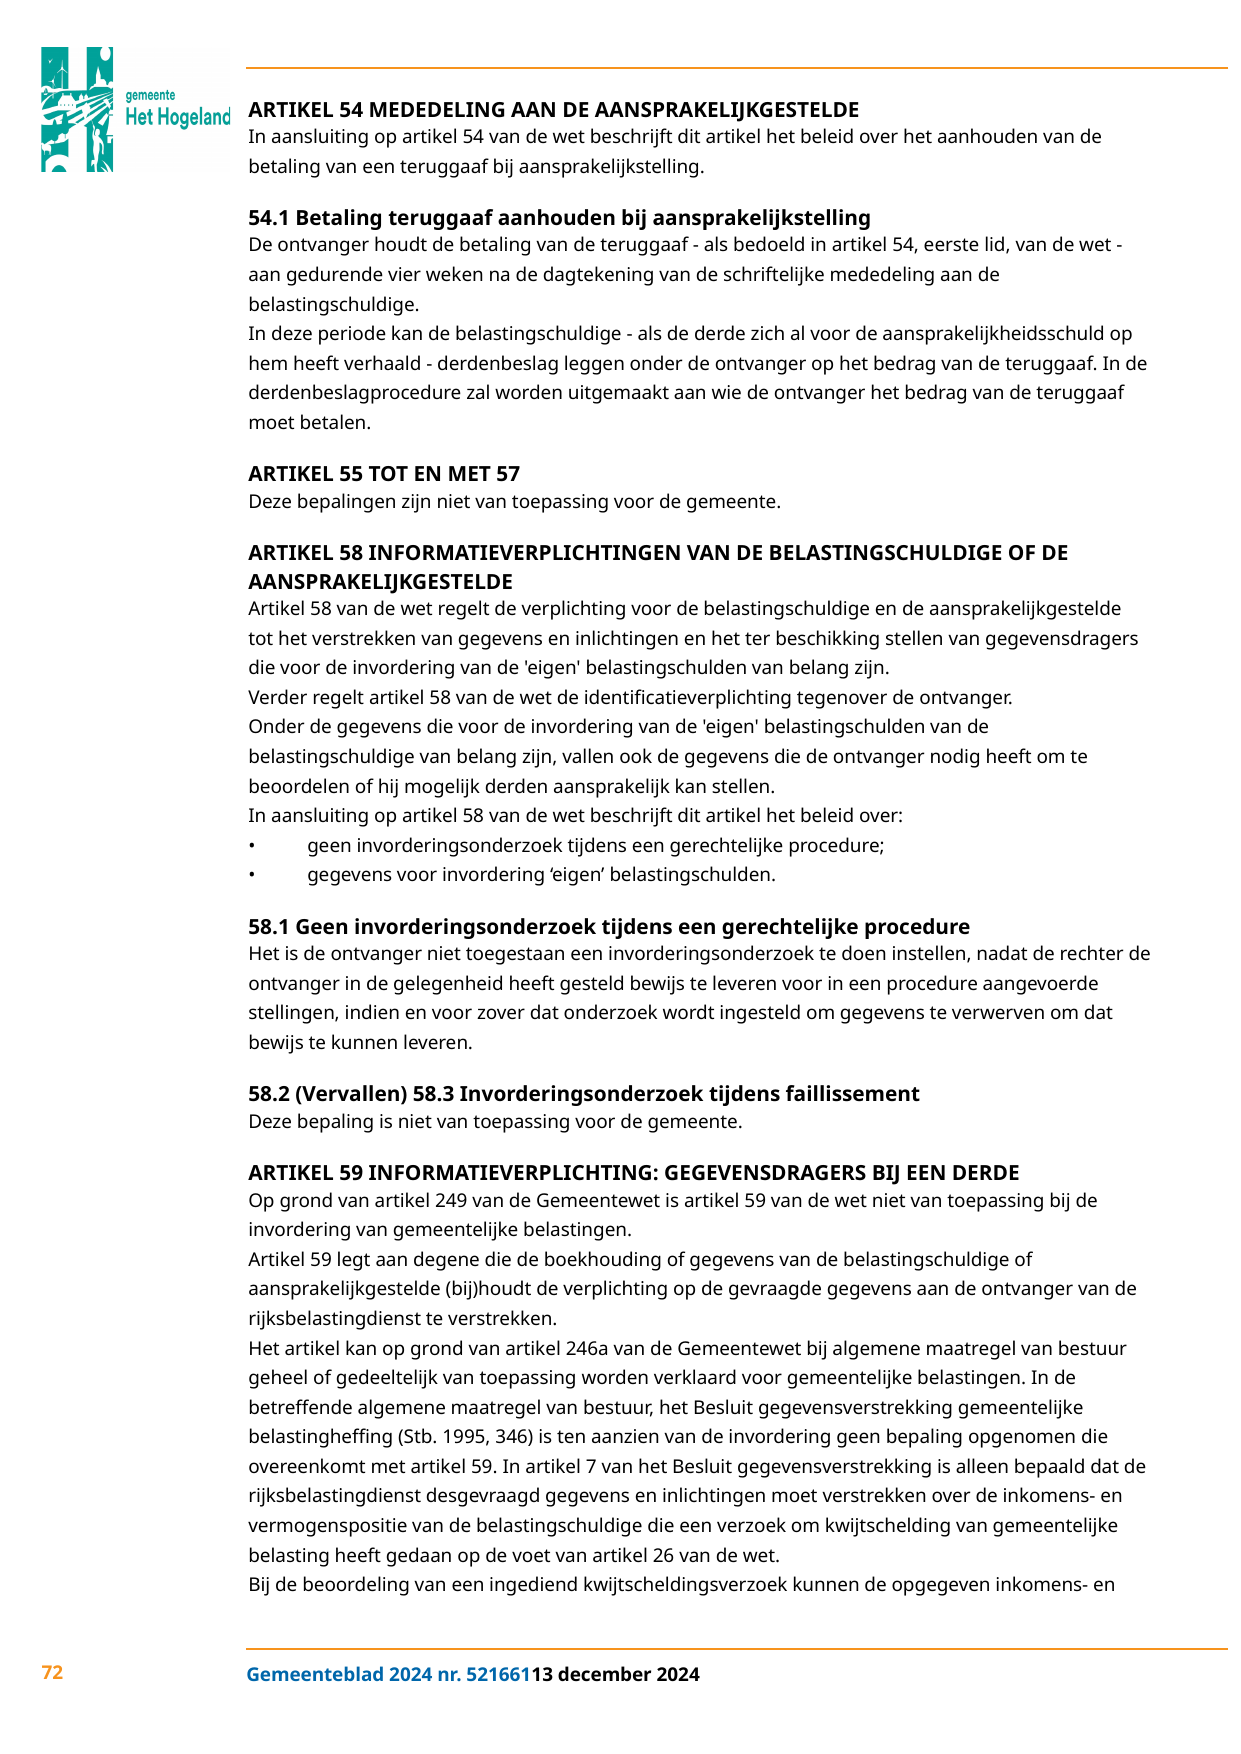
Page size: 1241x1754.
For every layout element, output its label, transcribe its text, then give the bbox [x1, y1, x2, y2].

text Deze bepalingen zijn niet van toepassing voor de gemeente. [248, 488, 1152, 514]
text Artikel 59 legt aan degene die de boekhouding of gegevens van de belastingschuldige of aansprakelijkgestelde (bij)houdt de verplichting op de gevraagde gegevens aan de ontvanger van de rijksbelastingdienst te verstrekken. [248, 1246, 1152, 1331]
text Bij de beoordeling van een ingediend kwijtscheldingsverzoek kunnen de opgegeven inkomens- en [248, 1571, 1152, 1597]
text De ontvanger houdt de betaling van de teruggaaf - als bedoeld in artikel 54, eerste lid, van de wet - aan gedurende vier weken na de dagtekening van de schriftelijke mededeling aan de belastingschuldige. [248, 232, 1152, 317]
picture [41, 47, 231, 172]
text Verder regelt artikel 58 van de wet de identificatieverplichting tegenover de ontvanger. [248, 684, 1152, 710]
text Deze bepaling is niet van toepassing voor de gemeente. [248, 1108, 1152, 1134]
text ARTIKEL 59 INFORMATIEVERPLICHTING: GEGEVENSDRAGERS BIJ EEN DERDE [248, 1158, 1152, 1187]
text In aansluiting op artikel 54 van de wet beschrijft dit artikel het beleid over het aanhouden van de betaling van een teruggaaf bij aansprakelijkstelling. [248, 123, 1152, 178]
text Op grond van artikel 249 van de Gemeentewet is artikel 59 van de wet niet van toepassing bij de invordering van gemeentelijke belastingen. [248, 1187, 1152, 1242]
text Onder de gegevens die voor de invordering van de 'eigen' belastingschulden van de belastingschuldige van belang zijn, vallen ook de gegevens die de ontvanger nodig heeft om te beoordelen of hij mogelijk derden aansprakelijk kan stellen. [248, 714, 1152, 798]
text In deze periode kan de belastingschuldige - als de derde zich al voor de aansprakelijkheidsschuld op hem heeft verhaald - derdenbeslag leggen onder de ontvanger op het bedrag van de teruggaaf. In de derdenbeslagprocedure zal worden uitgemaakt aan wie de ontvanger het bedrag van de teruggaaf moet betalen. [248, 320, 1152, 435]
list gegevens voor invordering ‘eigen’ belastingschulden. [248, 862, 1152, 887]
text Het artikel kan op grond van artikel 246a van de Gemeentewet bij algemene maatregel van bestuur geheel of gedeeltelijk van toepassing worden verklaard voor gemeentelijke belastingen. In de betreffende algemene maatregel van bestuur, het Besluit gegevensverstrekking gemeentelijke belastingheffing (Stb. 1995, 346) is ten aanzien van de invordering geen bepaling opgenomen die overeenkomt met artikel 59. In artikel 7 van het Besluit gegevensverstrekking is alleen bepaald dat de rijksbelastingdienst desgevraagd gegevens en inlichtingen moet verstrekken over de inkomens- en vermogenspositie van de belastingschuldige die een verzoek om kwijtschelding van gemeentelijke belasting heeft gedaan op de voet van artikel 26 van de wet. [248, 1335, 1152, 1568]
text 54.1 Betaling teruggaaf aanhouden bij aansprakelijkstelling [248, 203, 1152, 232]
text 58.1 Geen invorderingsonderzoek tijdens een gerechtelijke procedure [248, 912, 1152, 940]
text ARTIKEL 58 INFORMATIEVERPLICHTINGEN VAN DE BELASTINGSCHULDIGE OF DE AANSPRAKELIJKGESTELDE [248, 538, 1152, 595]
text 58.2 (Vervallen) 58.3 Invorderingsonderzoek tijdens faillissement [248, 1079, 1152, 1108]
text ARTIKEL 54 MEDEDELING AAN DE AANSPRAKELIJKGESTELDE [248, 95, 1152, 123]
text Het is de ontvanger niet toegestaan een invorderingsonderzoek te doen instellen, nadat de rechter de ontvanger in de gelegenheid heeft gesteld bewijs te leveren voor in een procedure aangevoerde stellingen, indien en voor zover dat onderzoek wordt ingesteld om gegevens te verwerven om dat bewijs te kunnen leveren. [248, 940, 1152, 1055]
text ARTIKEL 55 TOT EN MET 57 [248, 459, 1152, 488]
text Artikel 58 van de wet regelt de verplichting voor de belastingschuldige en de aansprakelijkgestelde tot het verstrekken van gegevens en inlichtingen en het ter beschikking stellen van gegevensdragers die voor de invordering van de 'eigen' belastingschulden van belang zijn. [248, 595, 1152, 680]
text In aansluiting op artikel 58 van de wet beschrijft dit artikel het beleid over: [248, 802, 1152, 828]
list geen invorderingsonderzoek tijdens een gerechtelijke procedure; [248, 832, 1152, 858]
